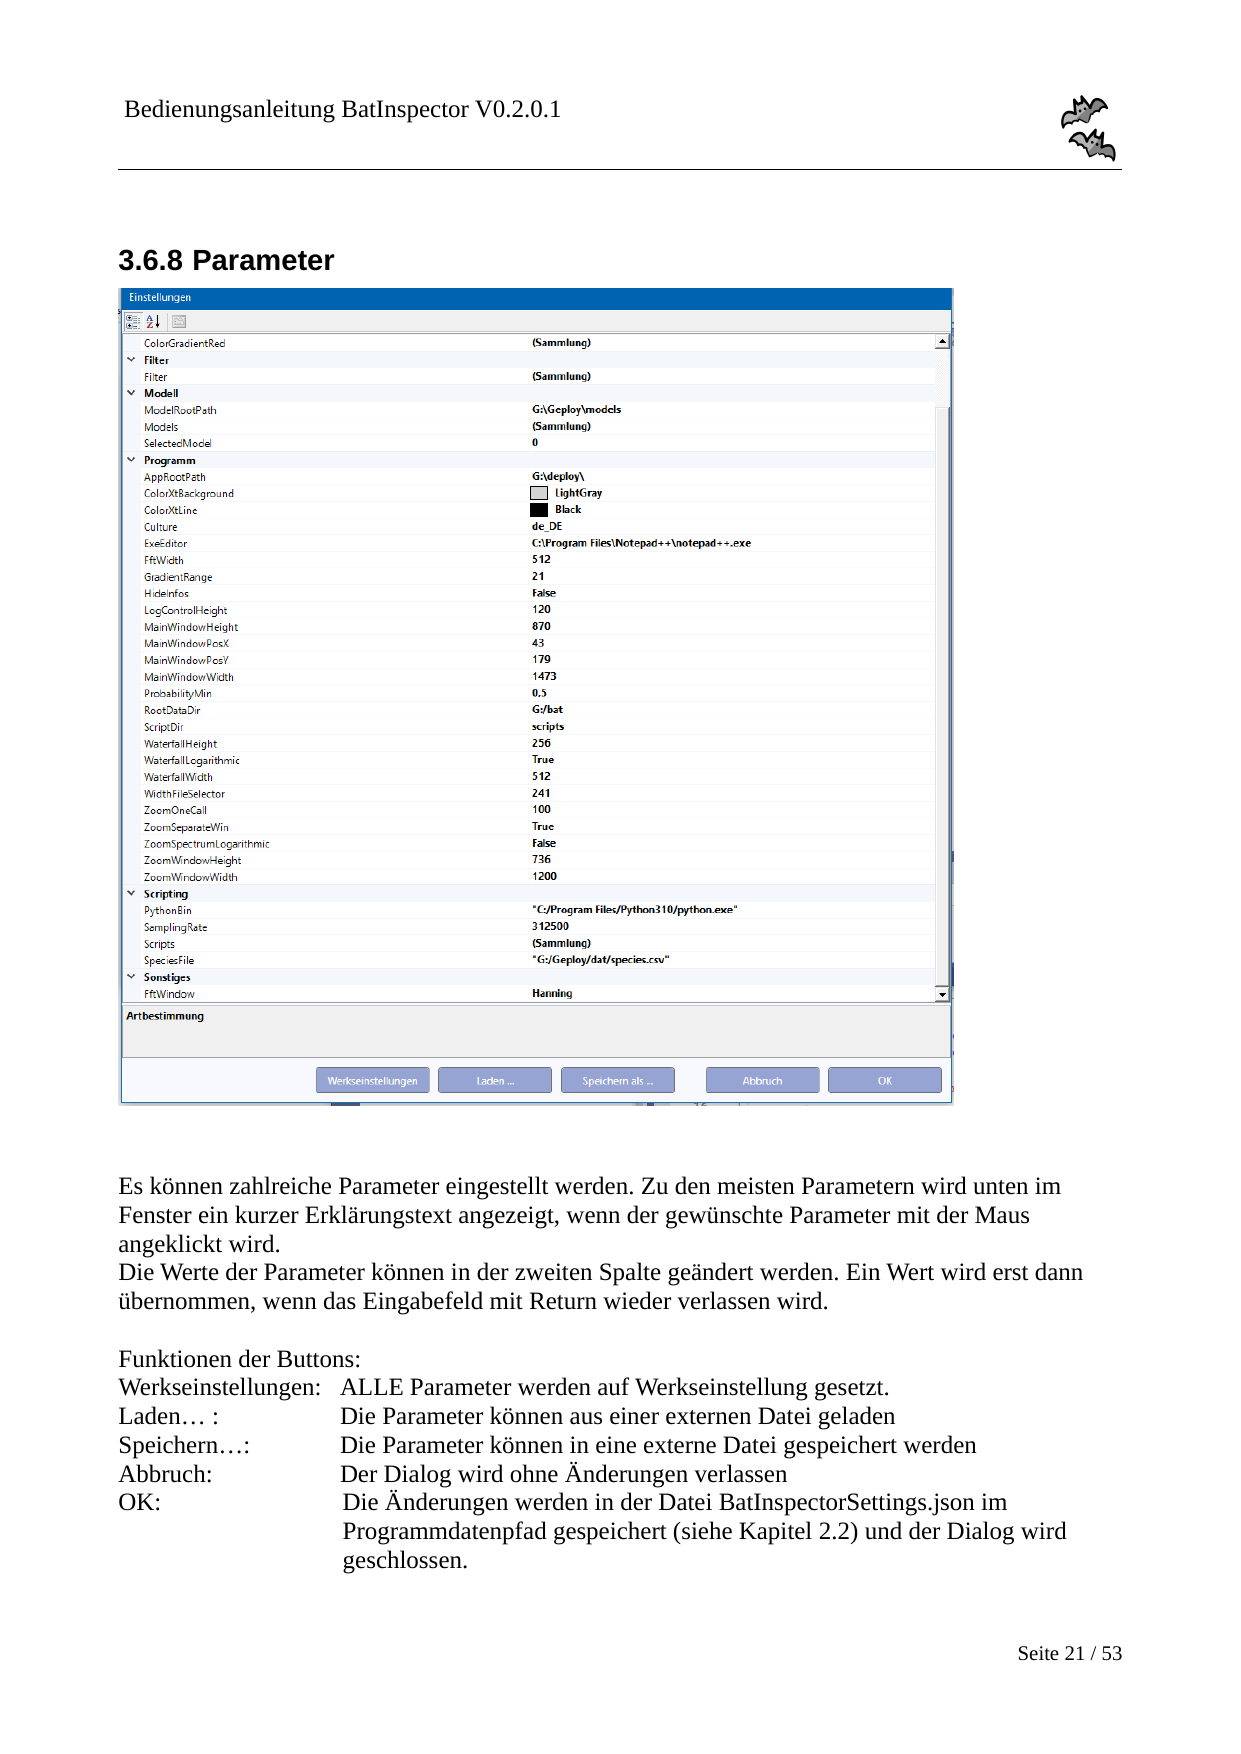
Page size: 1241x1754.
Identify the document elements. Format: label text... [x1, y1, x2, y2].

picture [1057, 95, 1120, 162]
text Speichern…: Die Parameter können in eine externe Datei gespeichert werden [118, 1430, 1122, 1459]
subtitle Parameter [118, 243, 1122, 276]
text Funktionen der Buttons: [118, 1344, 1122, 1372]
text Werkseinstellungen: ALLE Parameter werden auf Werkseinstellung gesetzt. [118, 1372, 1122, 1401]
text OK: Die Änderungen werden in der Datei BatInspectorSettings.json im Programmdatenpfad gespeichert (siehe Kapitel 2.2) und der Dialog wird geschlossen. [118, 1487, 1122, 1574]
text Laden… : Die Parameter können aus einer externen Datei geladen [118, 1401, 1122, 1430]
picture [118, 288, 954, 1106]
text Die Werte der Parameter können in der zweiten Spalte geändert werden. Ein Wert wird erst dann übernommen, wenn das Eingabefeld mit Return wieder verlassen wird. [118, 1257, 1122, 1315]
text Es können zahlreiche Parameter eingestellt werden. Zu den meisten Parametern wird unten im Fenster ein kurzer Erklärungstext angezeigt, wenn der gewünschte Parameter mit der Maus angeklickt wird. [118, 1171, 1122, 1257]
text Abbruch: Der Dialog wird ohne Änderungen verlassen [118, 1459, 1122, 1487]
